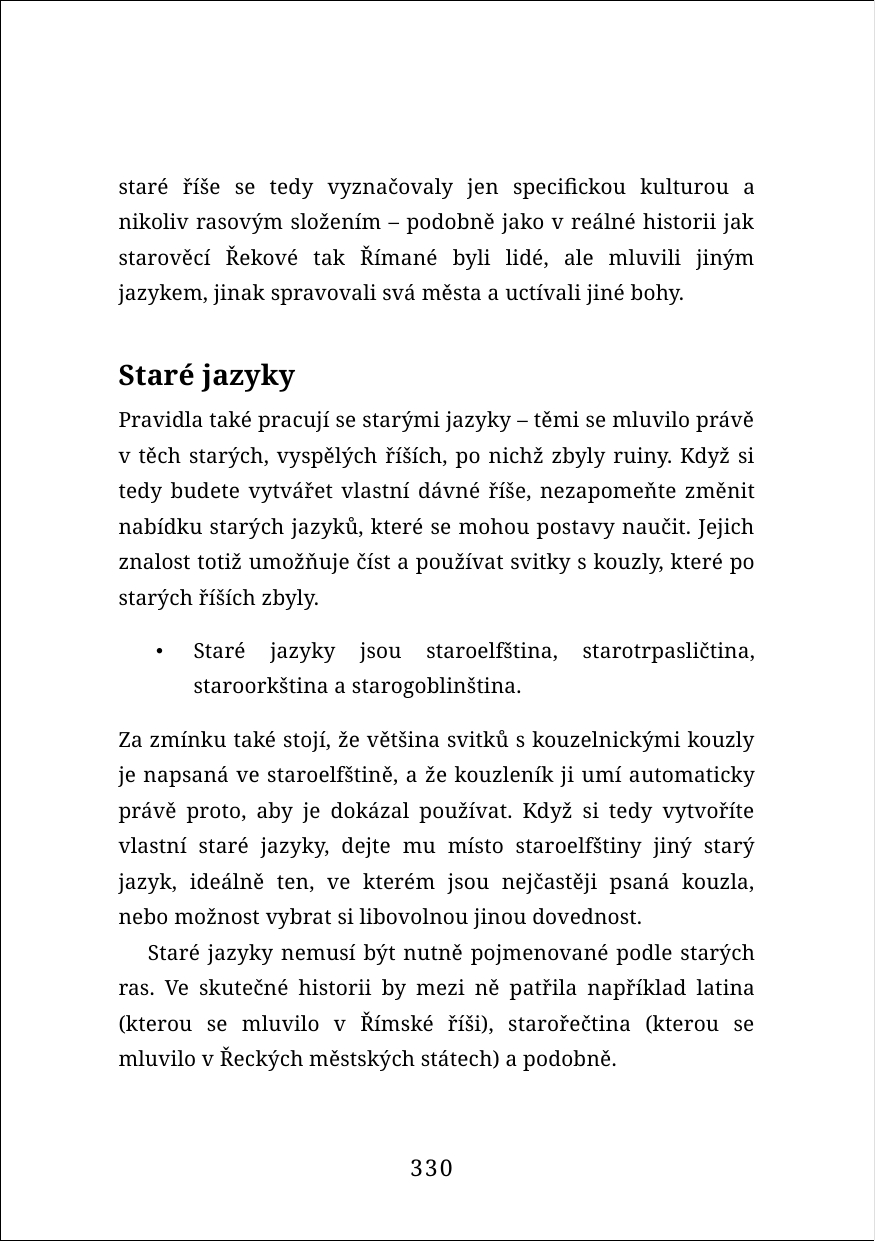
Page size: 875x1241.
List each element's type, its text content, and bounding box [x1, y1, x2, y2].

list Staré jazyky jsou staroelfština, starotrpasličtina, staroorkština a starogoblinština. [156, 636, 756, 700]
text Pravidla také pracují se starými jazyky – těmi se mluvilo právě v těch starých, vyspělých říších, po nichž zbyly ruiny. Když si tedy budete vytvářet vlastní dávné říše, nezapomeňte změnit nabídku starých jazyků, které se mohou postavy naučit. Jejich znalost totiž umožňuje číst a používat svitky s kouzly, které po starých říších zbyly. [118, 405, 756, 611]
subtitle Staré jazyky [118, 355, 756, 393]
text Za zmínku také stojí, že většina svitků s kouzelnickými kouzly je napsaná ve staroelfštině, a že kouzleník ji umí automaticky právě proto, aby je dokázal používat. Když si tedy vytvoříte vlastní staré jazyky, dejte mu místo staroelfštiny jiný starý jazyk, ideálně ten, ve kterém jsou nejčastěji psaná kouzla, nebo možnost vybrat si libovolnou jinou dovednost. Staré jazyky nemusí být nutně pojmenované podle starých ras. Ve skutečné historii by mezi ně patřila například latina (kterou se mluvilo v Římské říši), starořečtina (kterou se mluvilo v Řeckých městských státech) a podobně. [118, 725, 756, 1073]
text staré říše se tedy vyznačovaly jen specifickou kulturou a nikoliv rasovým složením – podobně jako v reálné historii jak starověcí Řekové tak Římané byli lidé, ale mluvili jiným jazykem, jinak spravovali svá města a uctívali jiné bohy. [118, 172, 756, 307]
